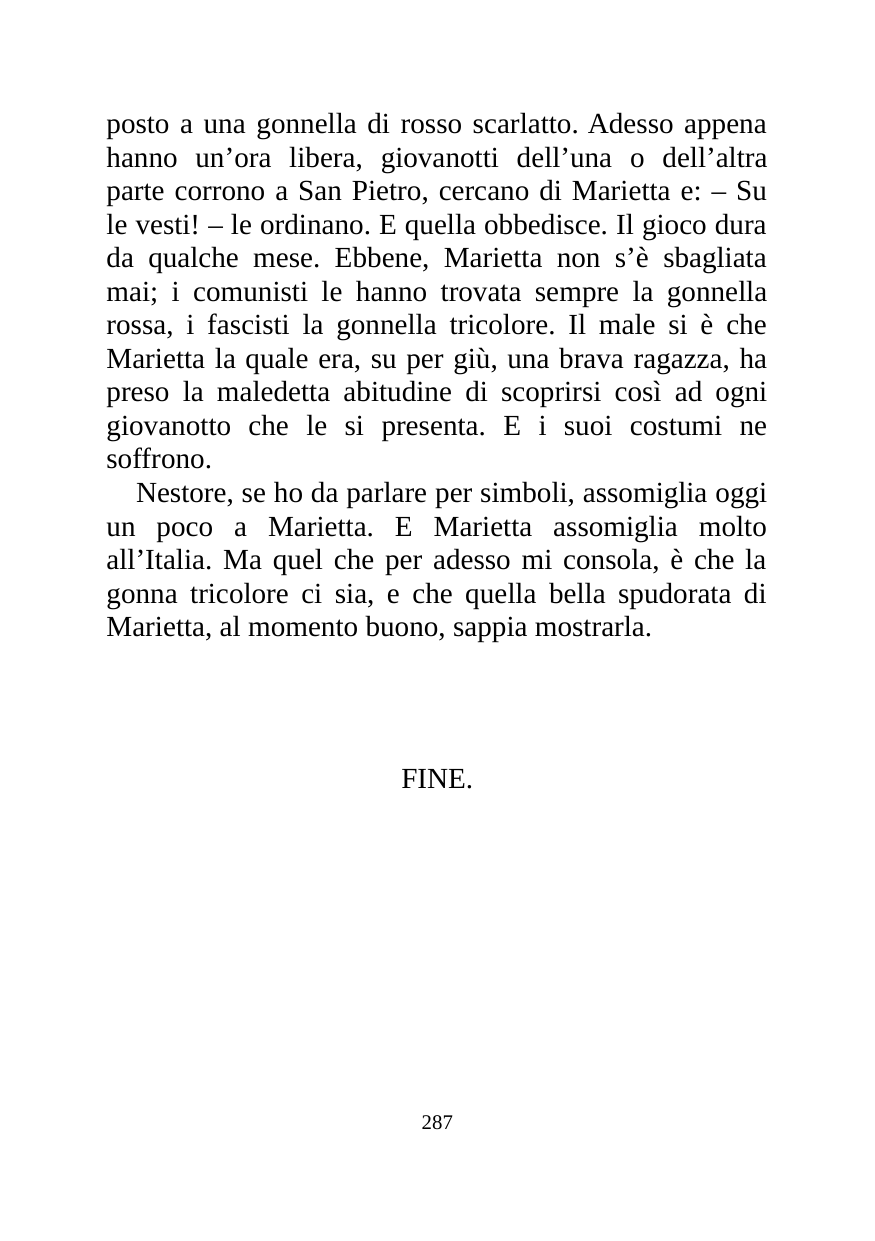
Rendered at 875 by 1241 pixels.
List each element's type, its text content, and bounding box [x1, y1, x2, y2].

text posto a una gonnella di rosso scarlatto. Adesso appena hanno un’ora libera, giovanotti dell’una o dell’altra parte corrono a San Pietro, cercano di Marietta e: – Su le vesti! – le ordinano. E quella obbedisce. Il gioco dura da qualche mese. Ebbene, Marietta non s’è sbagliata mai; i comunisti le hanno trovata sempre la gonnella rossa, i fascisti la gonnella tricolore. Il male si è che Marietta la quale era, su per giù, una brava ragazza, ha preso la maledetta abitudine di scoprirsi così ad ogni giovanotto che le si presenta. E i suoi costumi ne soffrono. [106, 106, 768, 475]
text Nestore, se ho da parlare per simboli, assomiglia oggi un poco a Marietta. E Marietta assomiglia molto all’Italia. Ma quel che per adesso mi consola, è che la gonna tricolore ci sia, e che quella bella spudorata di Marietta, al momento buono, sappia mostrarla. [106, 475, 768, 643]
text FINE. [106, 761, 768, 794]
